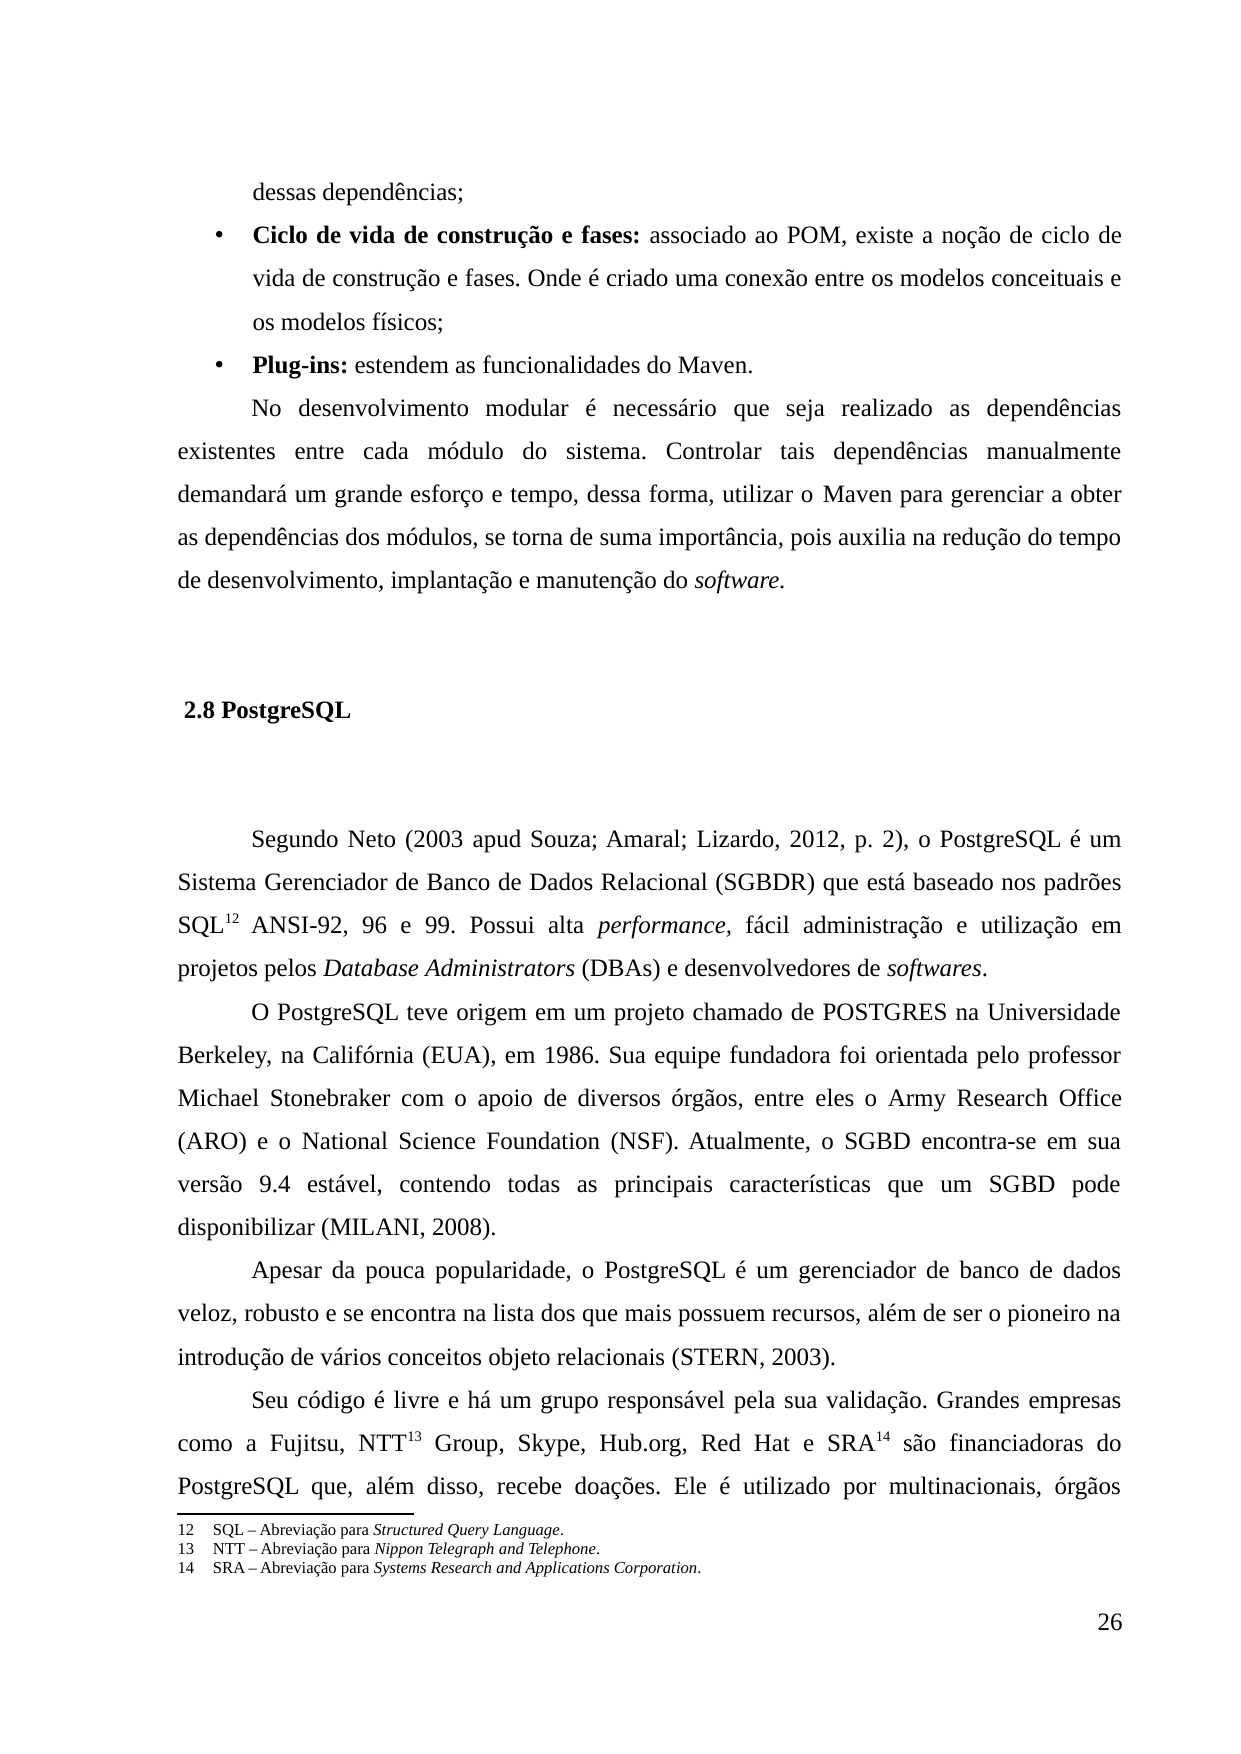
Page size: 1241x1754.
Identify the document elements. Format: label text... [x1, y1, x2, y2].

text Segundo Neto (2003 apud Souza; Amaral; Lizardo, 2012, p. 2), o PostgreSQL é um Sistema Gerenciador de Banco de Dados Relacional (SGBDR) que está baseado nos padrões SQL ANSI-92, 96 e 99. Possui alta performance, fácil administração e utilização em projetos pelos Database Administrators (DBAs) e desenvolvedores de softwares. [177, 824, 1122, 982]
text NTT – Abreviação para Nippon Telegraph and Telephone. [177, 1539, 1122, 1558]
list Plug-ins: estendem as funcionalidades do Maven. [215, 350, 1122, 378]
text Seu código é livre e há um grupo responsável pela sua validação. Grandes empresas como a Fujitsu, NTT Group, Skype, Hub.org, Red Hat e SRA são financiadoras do PostgreSQL que, além disso, recebe doações. Ele é utilizado por multinacionais, órgãos [177, 1385, 1122, 1500]
text SQL – Abreviação para Structured Query Language. [177, 1519, 1122, 1539]
text Apesar da pouca popularidade, o PostgreSQL é um gerenciador de banco de dados veloz, robusto e se encontra na lista dos que mais possuem recursos, além de ser o pioneiro na introdução de vários conceitos objeto relacionais (STERN, 2003). [177, 1255, 1122, 1370]
list Ciclo de vida de construção e fases: associado ao POM, existe a noção de ciclo de vida de construção e fases. Onde é criado uma conexão entre os modelos conceituais e os modelos físicos; [215, 220, 1122, 335]
list dessas dependências; [215, 177, 1122, 206]
text SRA – Abreviação para Systems Research and Applications Corporation. [177, 1558, 1122, 1577]
subtitle PostgreSQL [177, 695, 1122, 723]
text O PostgreSQL teve origem em um projeto chamado de POSTGRES na Universidade Berkeley, na Califórnia (EUA), em 1986. Sua equipe fundadora foi orientada pelo professor Michael Stonebraker com o apoio de diversos órgãos, entre eles o Army Research Office (ARO) e o National Science Foundation (NSF). Atualmente, o SGBD encontra-se em sua versão 9.4 estável, contendo todas as principais características que um SGBD pode disponibilizar (MILANI, 2008). [177, 997, 1122, 1241]
text No desenvolvimento modular é necessário que seja realizado as dependências existentes entre cada módulo do sistema. Controlar tais dependências manualmente demandará um grande esforço e tempo, dessa forma, utilizar o Maven para gerenciar a obter as dependências dos módulos, se torna de suma importância, pois auxilia na redução do tempo de desenvolvimento, implantação e manutenção do software. [177, 393, 1122, 594]
